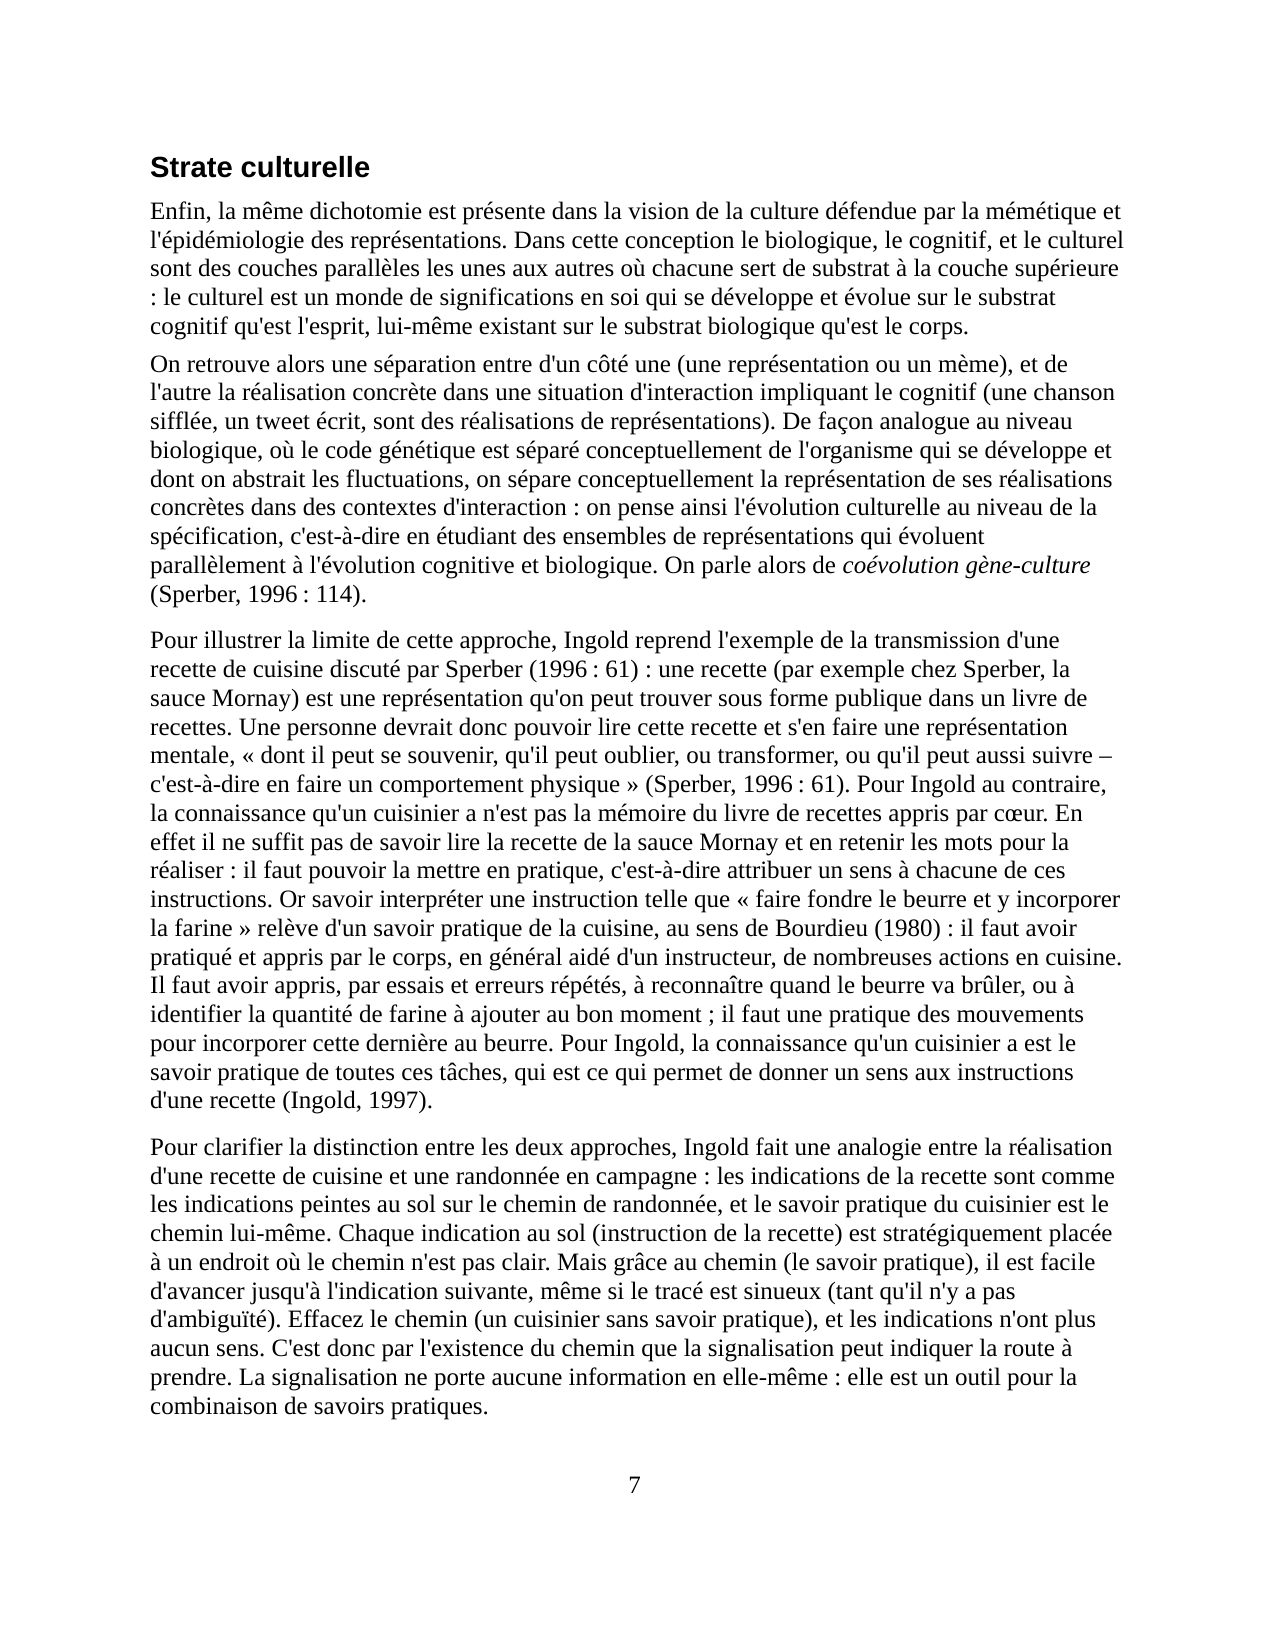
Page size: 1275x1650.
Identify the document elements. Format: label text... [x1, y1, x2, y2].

text Pour illustrer la limite de cette approche, Ingold reprend l'exemple de la transmission d'une recette de cuisine discuté par Sperber (1996 : 61) : une recette (par exemple chez Sperber, la sauce Mornay) est une représentation qu'on peut trouver sous forme publique dans un livre de recettes. Une personne devrait donc pouvoir lire cette recette et s'en faire une représentation mentale, « dont il peut se souvenir, qu'il peut oublier, ou transformer, ou qu'il peut aussi suivre – c'est-à-dire en faire un comportement physique » (Sperber, 1996 : 61). Pour Ingold au contraire, la connaissance qu'un cuisinier a n'est pas la mémoire du livre de recettes appris par cœur. En effet il ne suffit pas de savoir lire la recette de la sauce Mornay et en retenir les mots pour la réaliser : il faut pouvoir la mettre en pratique, c'est-à-dire attribuer un sens à chacune de ces instructions. Or savoir interpréter une instruction telle que « faire fondre le beurre et y incorporer la farine » relève d'un savoir pratique de la cuisine, au sens de Bourdieu (1980) : il faut avoir pratiqué et appris par le corps, en général aidé d'un instructeur, de nombreuses actions en cuisine. Il faut avoir appris, par essais et erreurs répétés, à reconnaître quand le beurre va brûler, ou à identifier la quantité de farine à ajouter au bon moment ; il faut une pratique des mouvements pour incorporer cette dernière au beurre. Pour Ingold, la connaissance qu'un cuisinier a est le savoir pratique de toutes ces tâches, qui est ce qui permet de donner un sens aux instructions d'une recette (Ingold, 1997). [150, 625, 1125, 1114]
text Enfin, la même dichotomie est présente dans la vision de la culture défendue par la mémétique et l'épidémiologie des représentations. Dans cette conception le biologique, le cognitif, et le culturel sont des couches parallèles les unes aux autres où chacune sert de substrat à la couche supérieure : le culturel est un monde de significations en soi qui se développe et évolue sur le substrat cognitif qu'est l'esprit, lui-même existant sur le substrat biologique qu'est le corps. [150, 196, 1125, 340]
subtitle Strate culturelle [150, 150, 1125, 183]
text On retrouve alors une séparation entre d'un côté une (une représentation ou un mème), et de l'autre la réalisation concrète dans une situation d'interaction impliquant le cognitif (une chanson sifflée, un tweet écrit, sont des réalisations de représentations). De façon analogue au niveau biologique, où le code génétique est séparé conceptuellement de l'organisme qui se développe et dont on abstrait les fluctuations, on sépare conceptuellement la représentation de ses réalisations concrètes dans des contextes d'interaction : on pense ainsi l'évolution culturelle au niveau de la spécification, c'est-à-dire en étudiant des ensembles de représentations qui évoluent parallèlement à l'évolution cognitive et biologique. On parle alors de coévolution gène-culture (Sperber, 1996 : 114). [150, 349, 1125, 607]
text Pour clarifier la distinction entre les deux approches, Ingold fait une analogie entre la réalisation d'une recette de cuisine et une randonnée en campagne : les indications de la recette sont comme les indications peintes au sol sur le chemin de randonnée, et le savoir pratique du cuisinier est le chemin lui-même. Chaque indication au sol (instruction de la recette) est stratégiquement placée à un endroit où le chemin n'est pas clair. Mais grâce au chemin (le savoir pratique), il est facile d'avancer jusqu'à l'indication suivante, même si le tracé est sinueux (tant qu'il n'y a pas d'ambiguïté). Effacez le chemin (un cuisinier sans savoir pratique), et les indications n'ont plus aucun sens. C'est donc par l'existence du chemin que la signalisation peut indiquer la route à prendre. La signalisation ne porte aucune information en elle-même : elle est un outil pour la combinaison de savoirs pratiques. [150, 1132, 1125, 1419]
